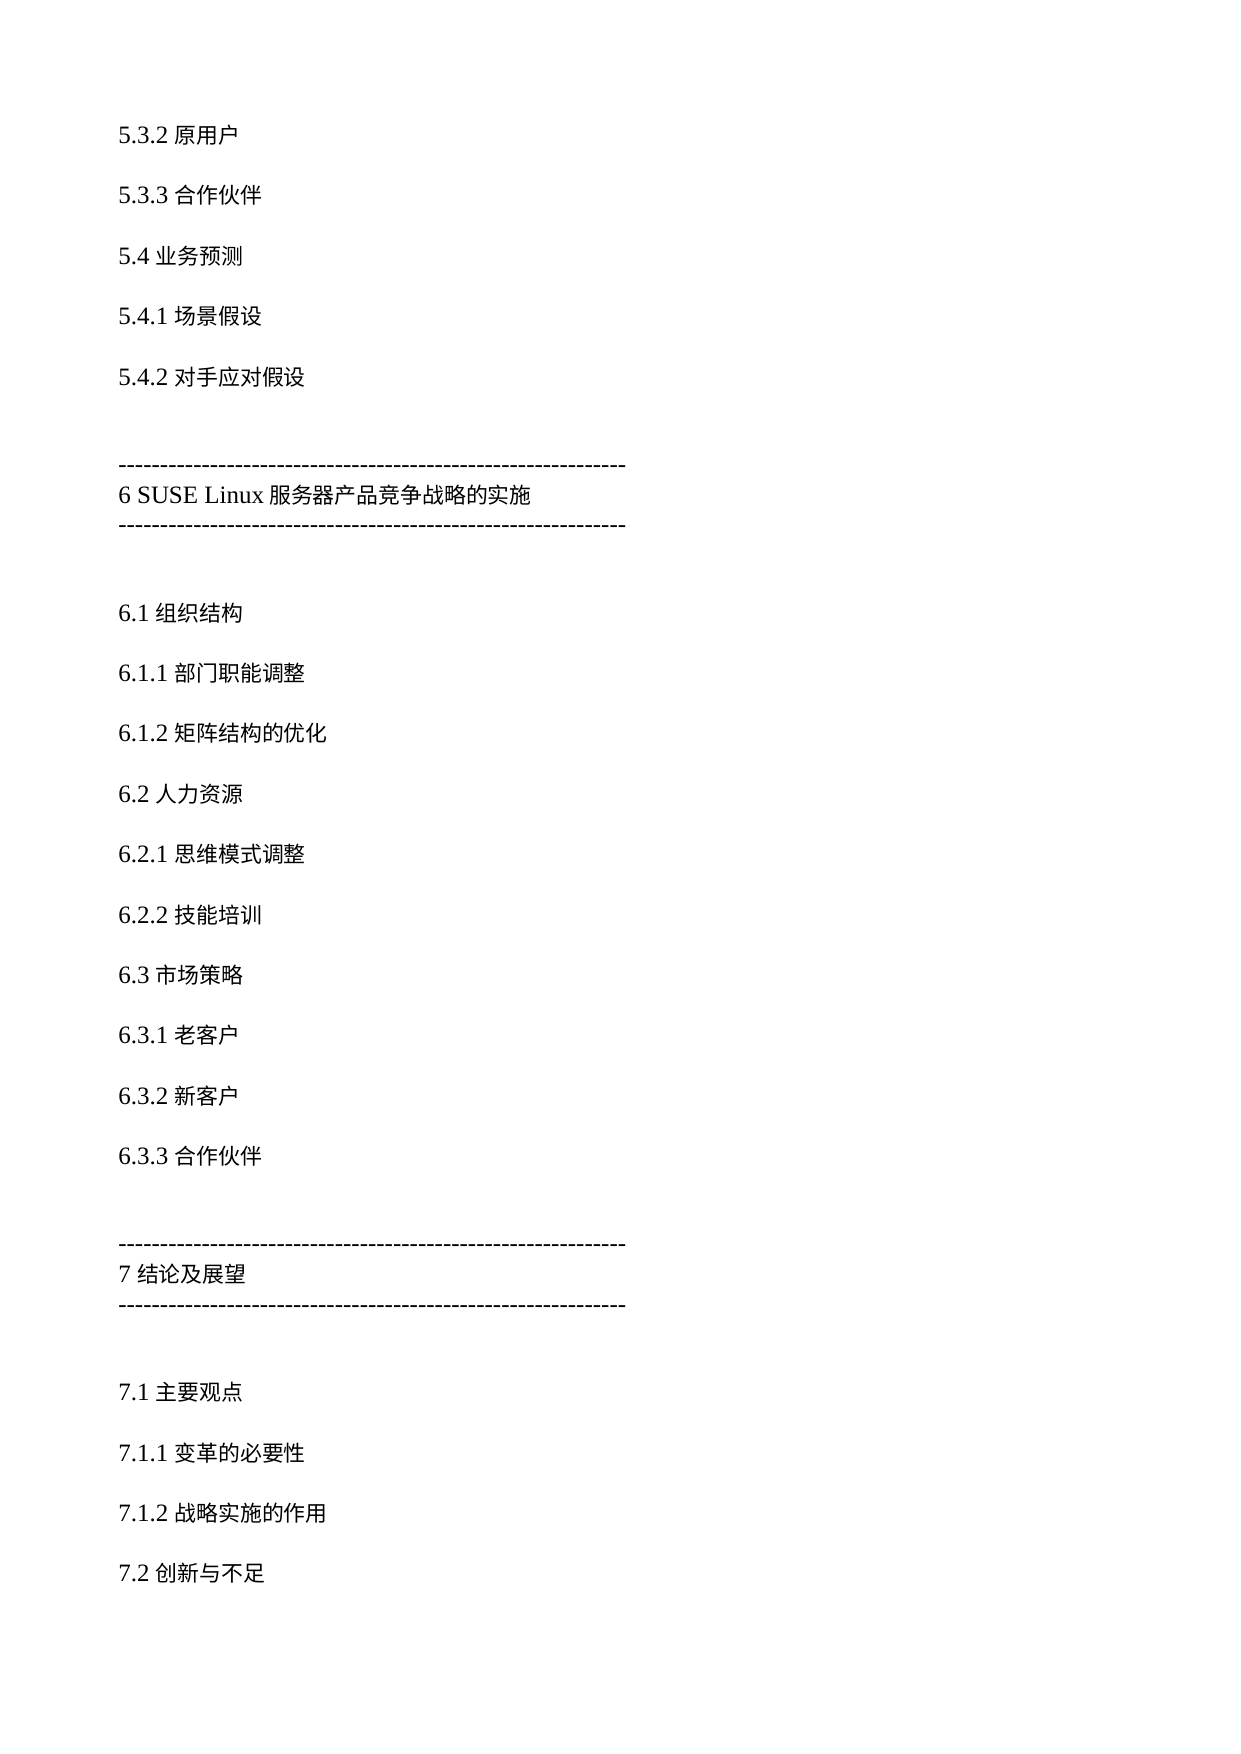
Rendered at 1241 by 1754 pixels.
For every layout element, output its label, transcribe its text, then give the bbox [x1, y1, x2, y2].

text 6.3 市场策略 [118, 958, 1122, 990]
text ------------------------------------------------------------- [118, 1228, 1122, 1257]
text 7.1.2 战略实施的作用 [118, 1496, 1122, 1528]
text 6 SUSE Linux服务器产品竞争战略的实施 [118, 478, 1122, 509]
text 6.1 组织结构 [118, 596, 1122, 627]
text 6.3.2 新客户 [118, 1079, 1122, 1111]
text 6.2 人力资源 [118, 777, 1122, 808]
text 6.1.2 矩阵结构的优化 [118, 716, 1122, 748]
text 6.2.2 技能培训 [118, 898, 1122, 929]
text 7.1 主要观点 [118, 1375, 1122, 1407]
text 5.3.2 原用户 [118, 118, 1122, 150]
text ------------------------------------------------------------- [118, 1289, 1122, 1318]
text ------------------------------------------------------------- [118, 449, 1122, 478]
text 7.1.1 变革的必要性 [118, 1436, 1122, 1467]
text 5.3.3 合作伙伴 [118, 178, 1122, 210]
text 6.3.1 老客户 [118, 1018, 1122, 1050]
text 5.4.2 对手应对假设 [118, 360, 1122, 391]
text 7.2 创新与不足 [118, 1556, 1122, 1588]
text ------------------------------------------------------------- [118, 509, 1122, 538]
text 6.2.1 思维模式调整 [118, 837, 1122, 869]
text 5.4 业务预测 [118, 239, 1122, 271]
text 5.4.1 场景假设 [118, 299, 1122, 331]
text 6.1.1 部门职能调整 [118, 656, 1122, 688]
text 7 结论及展望 [118, 1257, 1122, 1289]
text 6.3.3 合作伙伴 [118, 1139, 1122, 1171]
